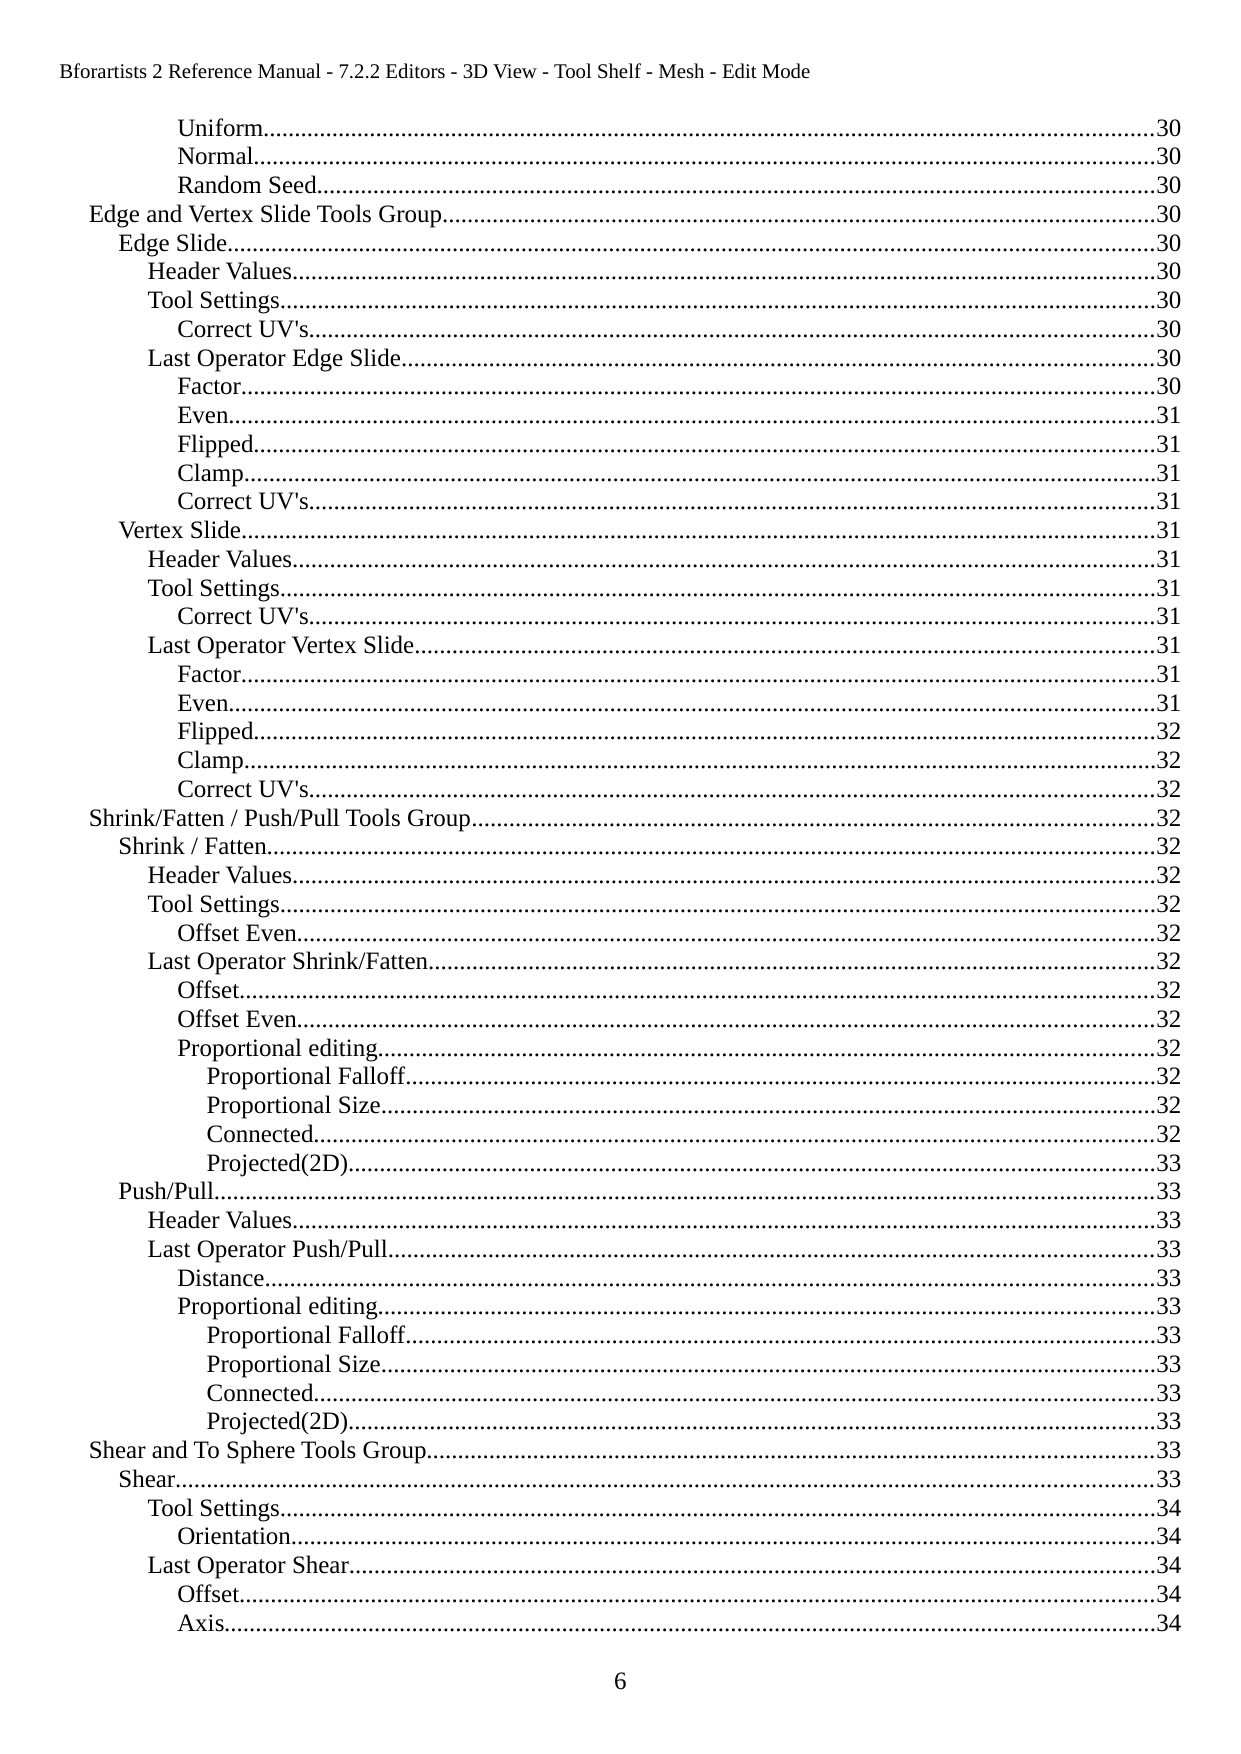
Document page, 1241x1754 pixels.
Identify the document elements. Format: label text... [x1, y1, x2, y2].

text Edge Slide 30 [118, 228, 1181, 256]
text Normal 30 [177, 141, 1181, 170]
text Shrink/Fatten / Push/Pull Tools Group 32 [88, 803, 1181, 831]
text Offset Even 32 [177, 1004, 1181, 1033]
text Proportional editing 32 [177, 1033, 1181, 1061]
text Edge and Vertex Slide Tools Group 30 [88, 199, 1181, 228]
text Proportional Falloff 33 [206, 1320, 1181, 1349]
text Last Operator Push/Pull 33 [147, 1234, 1181, 1263]
text Correct UV's 31 [177, 486, 1181, 515]
text Offset 32 [177, 975, 1181, 1004]
text Tool Settings 34 [147, 1493, 1181, 1521]
text Push/Pull 33 [118, 1176, 1181, 1205]
text Header Values 32 [147, 860, 1181, 889]
text Header Values 30 [147, 256, 1181, 285]
text Offset 34 [177, 1579, 1181, 1608]
text Last Operator Vertex Slide 31 [147, 630, 1181, 659]
text Header Values 33 [147, 1205, 1181, 1234]
text Factor 30 [177, 371, 1181, 400]
text Shear and To Sphere Tools Group 33 [88, 1435, 1181, 1464]
text Axis 34 [177, 1608, 1181, 1636]
text Offset Even 32 [177, 918, 1181, 946]
text Last Operator Shear 34 [147, 1550, 1181, 1579]
text Shear 33 [118, 1464, 1181, 1493]
text Tool Settings 32 [147, 889, 1181, 918]
text Last Operator Shrink/Fatten 32 [147, 946, 1181, 975]
text Clamp 31 [177, 458, 1181, 486]
text Uniform 30 [177, 113, 1181, 141]
text Flipped 31 [177, 429, 1181, 458]
text Header Values 31 [147, 544, 1181, 573]
text Clamp 32 [177, 745, 1181, 774]
text Connected 32 [206, 1119, 1181, 1148]
text Correct UV's 32 [177, 774, 1181, 803]
text Factor 31 [177, 659, 1181, 688]
text Projected(2D) 33 [206, 1148, 1181, 1176]
text Projected(2D) 33 [206, 1406, 1181, 1435]
text Shrink / Fatten 32 [118, 831, 1181, 860]
text Correct UV's 30 [177, 314, 1181, 343]
text Even 31 [177, 400, 1181, 429]
text Connected 33 [206, 1378, 1181, 1406]
text Proportional Size 32 [206, 1090, 1181, 1119]
text Proportional editing 33 [177, 1291, 1181, 1320]
text Proportional Falloff 32 [206, 1061, 1181, 1090]
text Orientation 34 [177, 1521, 1181, 1550]
text Tool Settings 30 [147, 285, 1181, 314]
text Correct UV's 31 [177, 601, 1181, 630]
text Random Seed 30 [177, 170, 1181, 199]
text Even 31 [177, 688, 1181, 716]
text Distance 33 [177, 1263, 1181, 1291]
text Last Operator Edge Slide 30 [147, 343, 1181, 371]
text Flipped 32 [177, 716, 1181, 745]
text Proportional Size 33 [206, 1349, 1181, 1378]
text Vertex Slide 31 [118, 515, 1181, 544]
text Tool Settings 31 [147, 573, 1181, 601]
